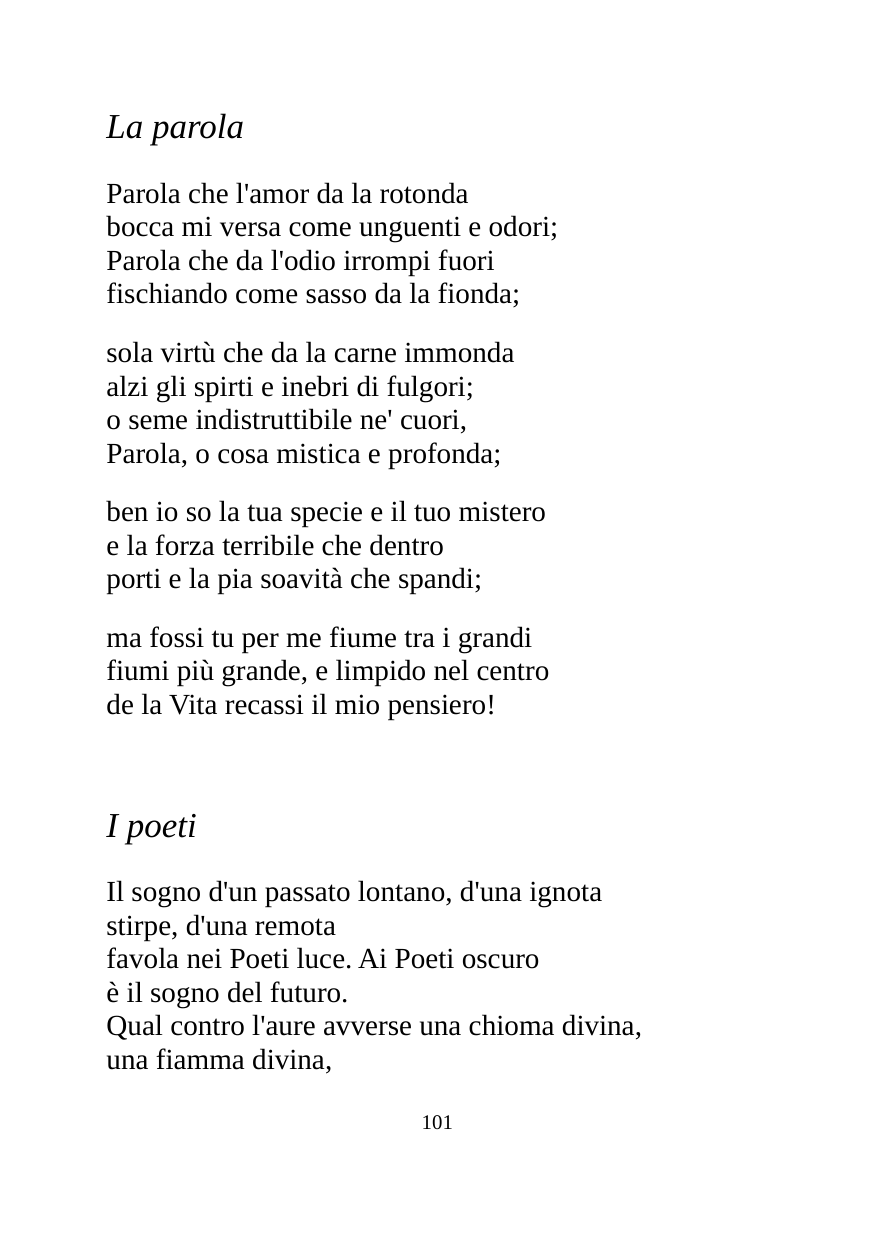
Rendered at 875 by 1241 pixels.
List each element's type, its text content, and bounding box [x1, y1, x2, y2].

text Il sogno d'un passato lontano, d'una ignota [106, 874, 768, 908]
text è il sogno del futuro. [106, 975, 768, 1008]
text favola nei Poeti luce. Ai Poeti oscuro [106, 941, 768, 975]
text alzi gli spirti e inebri di fulgori; [106, 369, 768, 402]
text fischiando come sasso da la fionda; [106, 277, 768, 310]
text sola virtù che da la carne immonda [106, 335, 768, 369]
text Parola che l'amor da la rotonda [106, 176, 768, 209]
text una fiamma divina, [106, 1042, 768, 1076]
text ben io so la tua specie e il tuo mistero [106, 494, 768, 528]
text fiumi più grande, e limpido nel centro [106, 653, 768, 687]
text o seme indistruttibile ne' cuori, [106, 402, 768, 436]
text Parola che da l'odio irrompi fuori [106, 243, 768, 277]
text Qual contro l'aure avverse una chioma divina, [106, 1008, 768, 1042]
text stirpe, d'una remota [106, 908, 768, 941]
text de la Vita recassi il mio pensiero! [106, 687, 768, 721]
text e la forza terribile che dentro [106, 528, 768, 561]
text bocca mi versa come unguenti e odori; [106, 209, 768, 243]
subtitle I poeti [106, 804, 768, 845]
subtitle La parola [106, 106, 768, 146]
text Parola, o cosa mistica e profonda; [106, 436, 768, 469]
text ma fossi tu per me fiume tra i grandi [106, 620, 768, 653]
text porti e la pia soavità che spandi; [106, 561, 768, 595]
